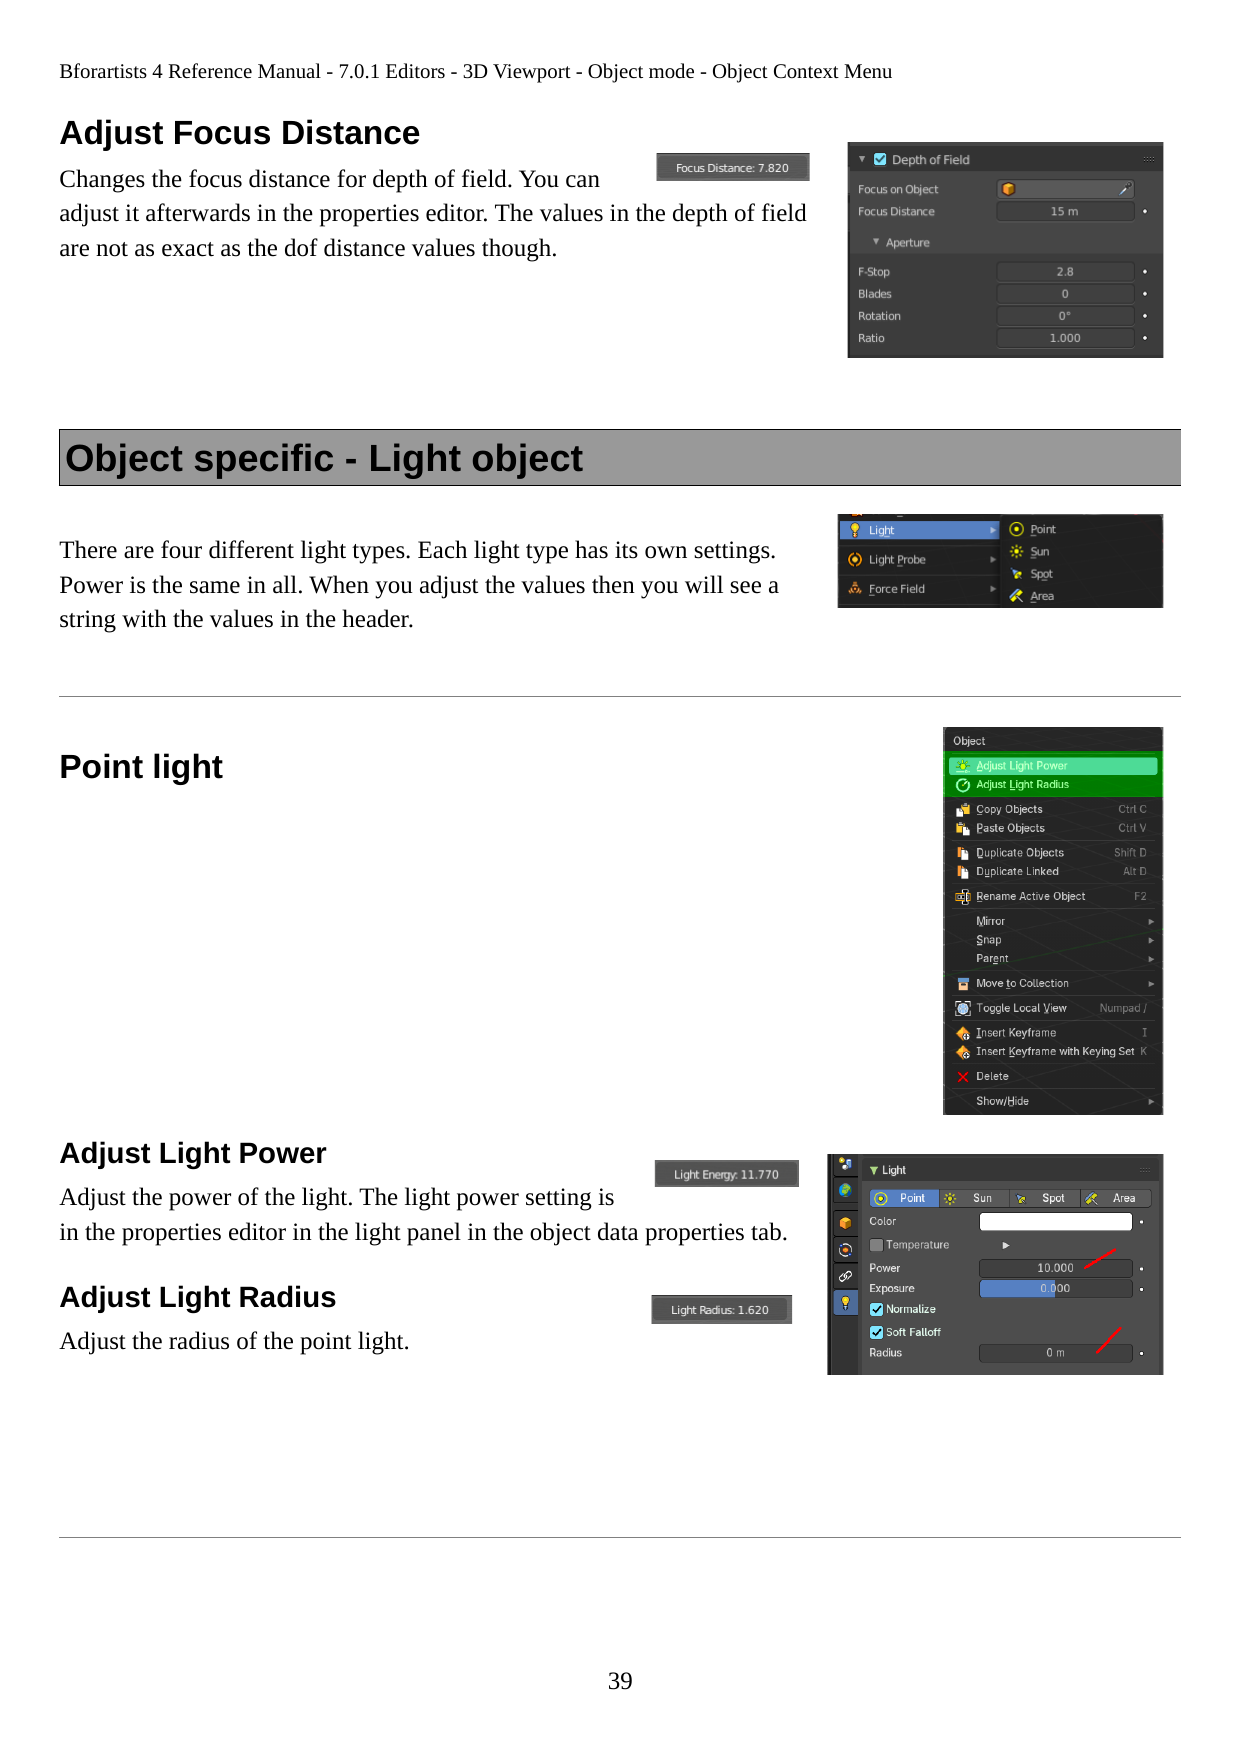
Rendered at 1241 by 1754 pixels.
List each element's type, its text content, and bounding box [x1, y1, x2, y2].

picture [847, 142, 1164, 358]
subtitle Adjust Light Radius [59, 1280, 827, 1314]
picture [651, 1295, 793, 1324]
picture [827, 1154, 1164, 1375]
picture [943, 727, 1164, 1115]
picture [656, 153, 810, 181]
subtitle [1164, 1280, 1181, 1314]
subtitle Point light [59, 747, 943, 786]
picture [654, 1160, 799, 1187]
table_header Object specific - Light object [60, 430, 1181, 485]
subtitle Adjust Light Power [59, 1136, 1181, 1169]
subtitle Adjust Focus Distance [59, 113, 1181, 151]
text Adjust the power of the light. The light power setting is in the properties editor in the light panel in the object data properties tab. [59, 1182, 827, 1245]
text Changes the focus distance for depth of field. You can adjust it afterwards in the properties editor. The values in the depth of field are not as exact as the dof distance values though. [59, 164, 847, 261]
picture [837, 514, 1164, 608]
subtitle [1164, 747, 1181, 786]
text There are four different light types. Each light type has its own settings. Power is the same in all. When you adjust the values then you will see a string with the values in the header. [59, 535, 1181, 633]
text Adjust the radius of the point light. [59, 1326, 827, 1355]
